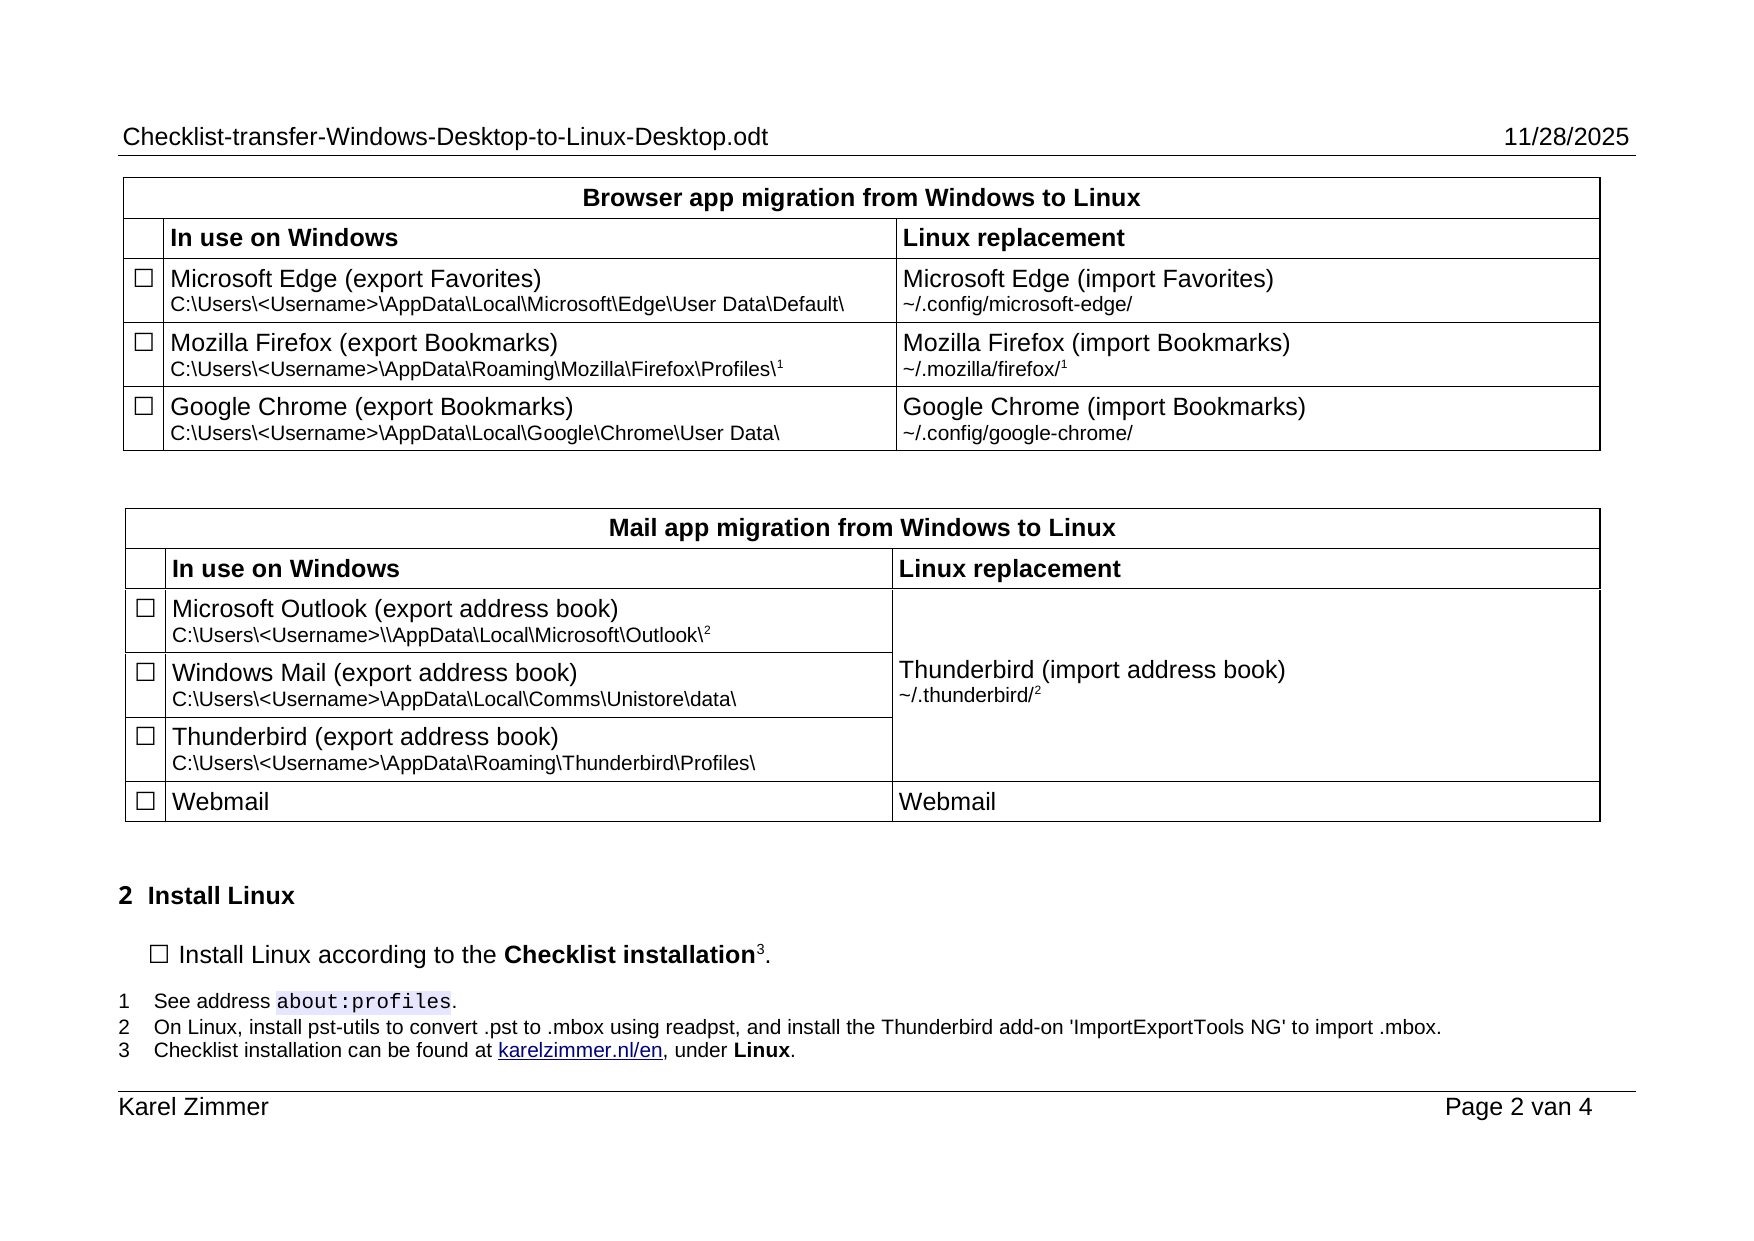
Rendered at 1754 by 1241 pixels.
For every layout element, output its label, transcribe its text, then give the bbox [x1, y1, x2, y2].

table_header ☐ [141, 940, 177, 971]
table_cell [126, 549, 165, 588]
table_cell Linux replacement [897, 219, 1599, 258]
table_header Mail app migration from Windows to Linux [126, 509, 1599, 548]
table_cell Webmail [166, 782, 892, 821]
list Install Linux [118, 878, 1636, 912]
table_cell Mozilla Firefox (import Bookmarks) ~/.mozilla/firefox/1 [897, 323, 1599, 386]
table_cell In use on Windows [164, 219, 896, 258]
table_cell ☐ [124, 387, 163, 450]
table_cell ☐ [126, 782, 165, 821]
table_cell Webmail [893, 782, 1599, 821]
table_cell ☐ [126, 718, 165, 781]
table_cell Thunderbird (export address book) C:\Users\<Username>\AppData\Roaming\Thunderbird\Profiles\ [166, 718, 892, 781]
table_cell Thunderbird (import address book) ~/.thunderbird/2 [893, 590, 1599, 781]
table_cell Microsoft Outlook (export address book) C:\Users\<Username>\\AppData\Local\Microsoft\Outlook\ [166, 590, 892, 652]
table_header Browser app migration from Windows to Linux [124, 178, 1599, 218]
table_cell ☐ [126, 654, 165, 717]
table_cell Google Chrome (export Bookmarks) C:\Users\<Username>\AppData\Local\Google\Chrome\User Data\ [164, 387, 896, 450]
table_cell ☐ [126, 590, 165, 652]
table_cell ☐ [124, 259, 163, 322]
table_cell Windows Mail (export address book) C:\Users\<Username>\AppData\Local\Comms\Unistore\data\ [166, 654, 892, 717]
table_header Install Linux according to the Checklist installation. [177, 940, 1617, 971]
table_cell ☐ [124, 323, 163, 386]
table_cell Microsoft Edge (import Favorites) ~/.config/microsoft-edge/ [897, 259, 1599, 322]
table_cell Mozilla Firefox (export Bookmarks) C:\Users\<Username>\AppData\Roaming\Mozilla\Firefox\Profiles\ [164, 323, 896, 386]
table_cell Microsoft Edge (export Favorites) C:\Users\<Username>\AppData\Local\Microsoft\Edge\User Data\Default\ [164, 259, 896, 322]
table_cell Google Chrome (import Bookmarks) ~/.config/google-chrome/ [897, 387, 1599, 450]
table_cell Linux replacement [893, 549, 1599, 588]
table_cell [124, 219, 163, 258]
table_cell In use on Windows [166, 549, 892, 588]
